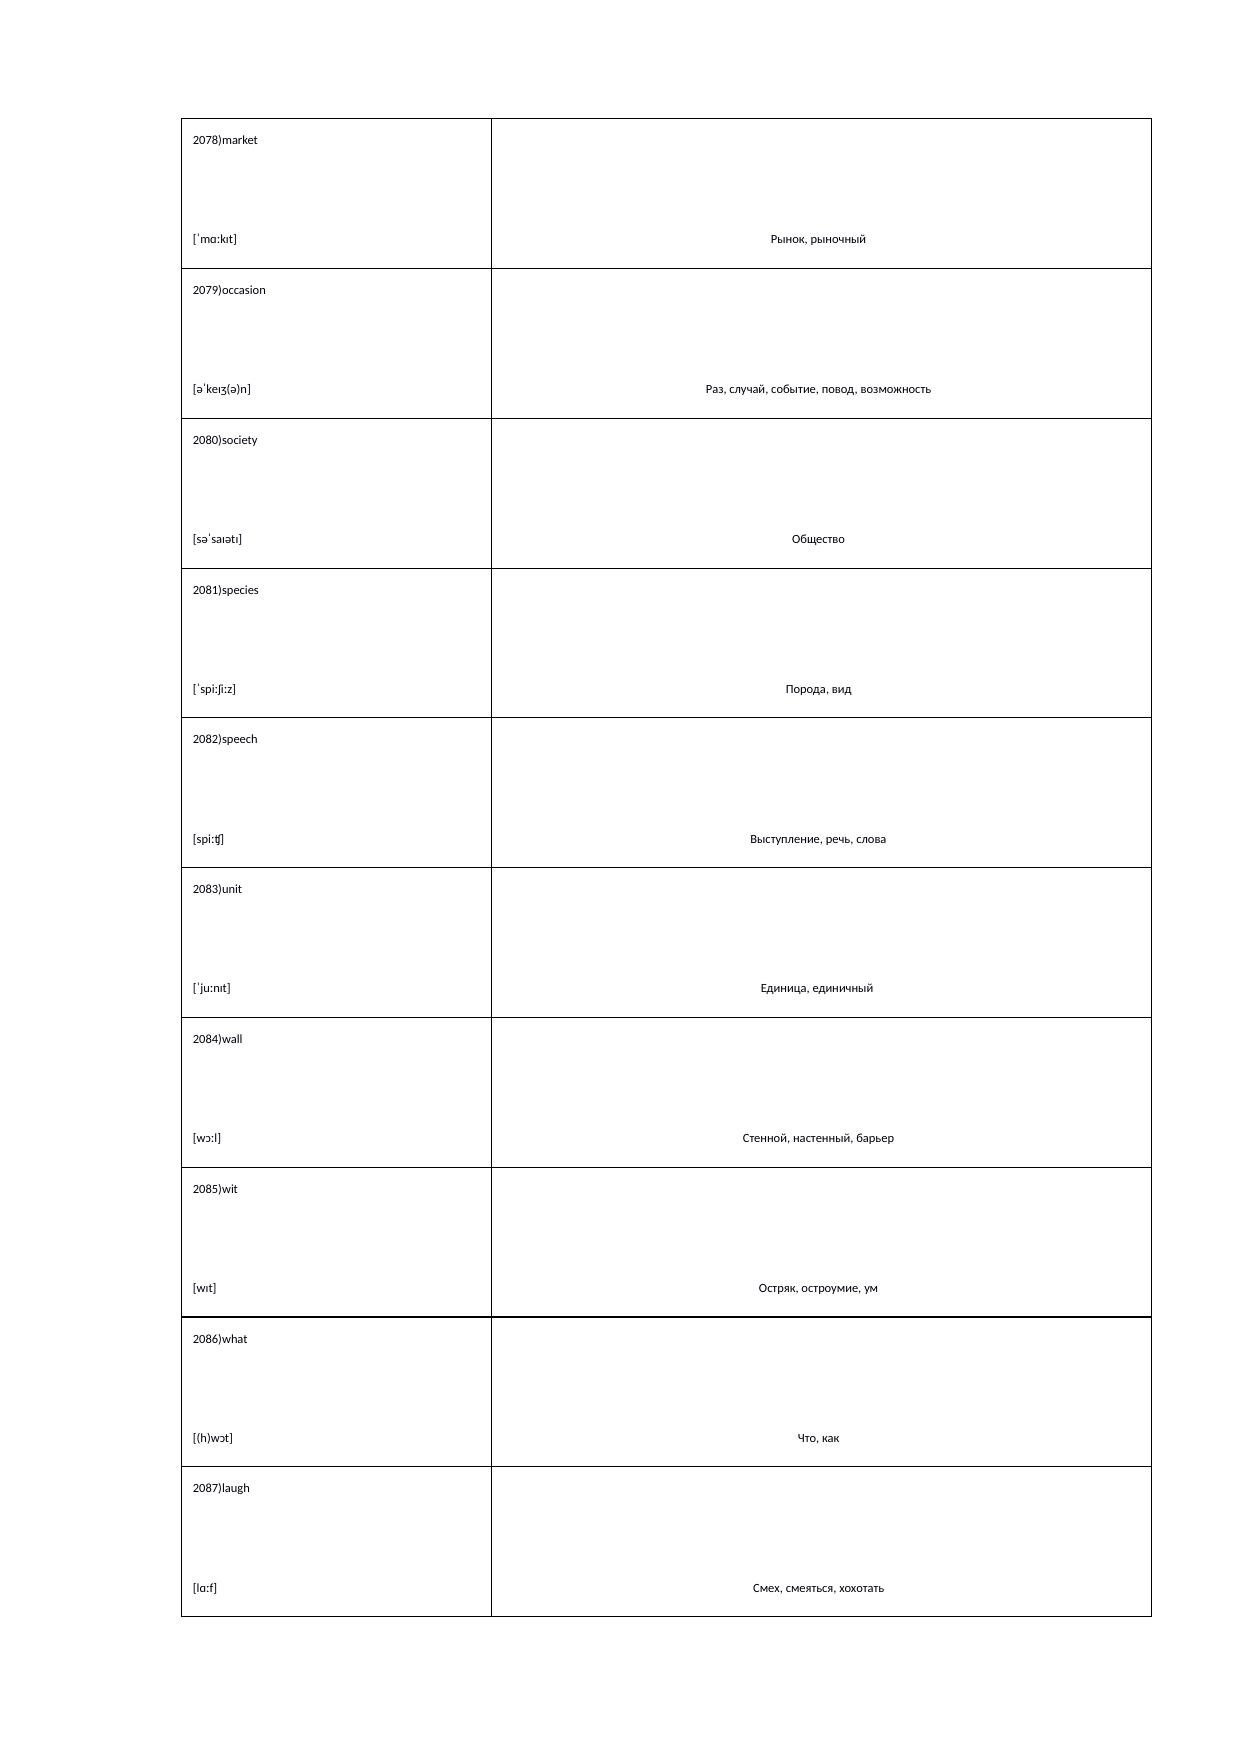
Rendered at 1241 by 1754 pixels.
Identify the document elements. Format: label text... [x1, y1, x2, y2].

table_cell Рынок, рыночный [492, 119, 1151, 268]
table_cell 2087)laugh [lɑːf] [182, 1467, 491, 1616]
table_cell Остряк, остроумие, ум [492, 1168, 1151, 1316]
table_cell 2078)market [ˈmɑːkɪt] [182, 119, 491, 268]
table_cell 2082)speech [spiːʧ] [182, 718, 491, 867]
table_cell Смех, смеяться, хохотать [492, 1467, 1151, 1616]
table_cell 2081)species [ˈspiːʃiːz] [182, 569, 491, 717]
table_cell Общество [492, 419, 1151, 567]
table_cell Стенной, настенный, барьер [492, 1018, 1151, 1167]
table_cell Раз, случай, событие, повод, возможность [492, 269, 1151, 418]
table_cell Единица, единичный [492, 868, 1151, 1017]
table_cell 2086)what [(h)wɔt] [182, 1318, 491, 1466]
table_cell Порода, вид [492, 569, 1151, 717]
table_cell 2079)occasion [əˈkeɪʒ(ə)n] [182, 269, 491, 418]
table_cell Выступление, речь, слова [492, 718, 1151, 867]
table_cell 2084)wall [wɔːl] [182, 1018, 491, 1167]
table_cell 2080)society [səˈsaɪətɪ] [182, 419, 491, 567]
table_cell Что, как [492, 1318, 1151, 1466]
table_cell 2085)wit [wɪt] [182, 1168, 491, 1316]
table_cell 2083)unit [ˈjuːnɪt] [182, 868, 491, 1017]
